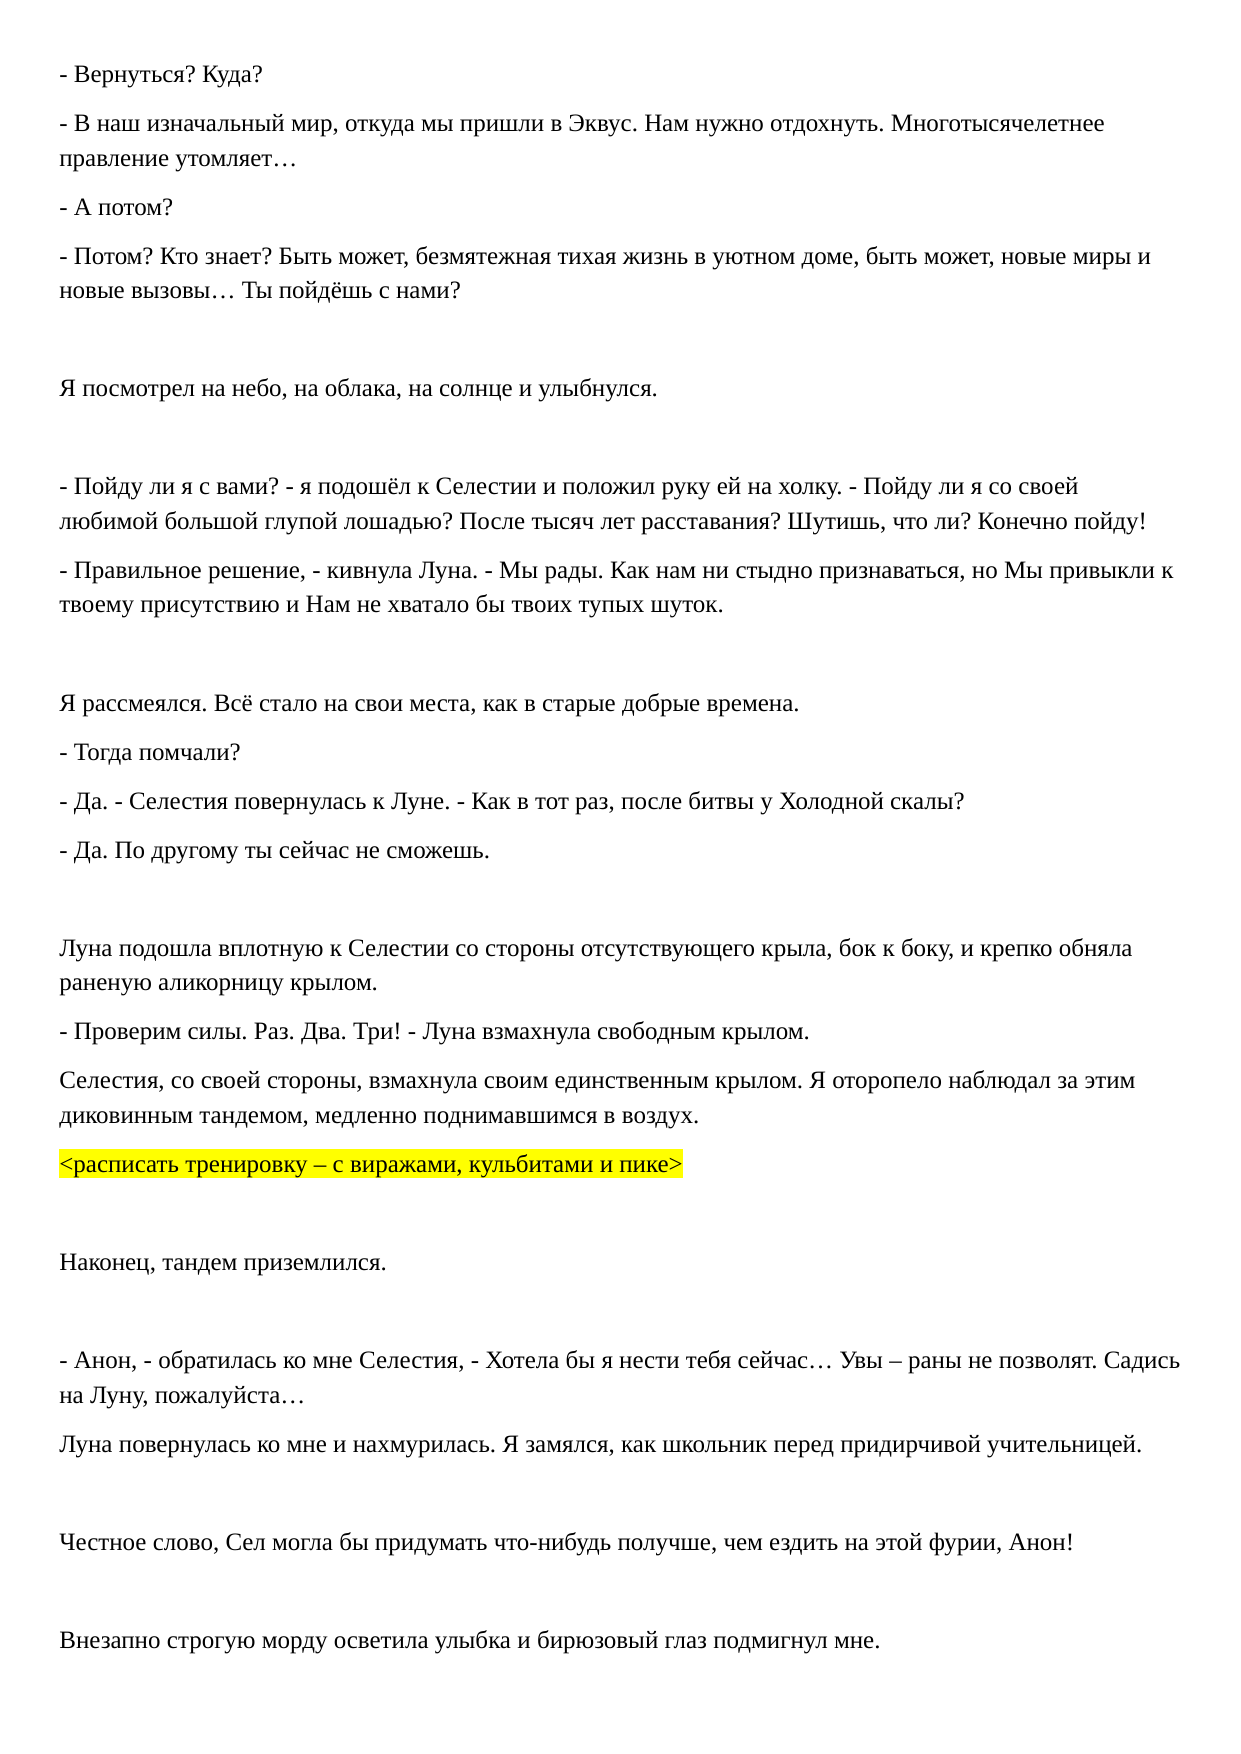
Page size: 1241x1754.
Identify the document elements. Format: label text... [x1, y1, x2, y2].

text - Да. По другому ты сейчас не сможешь. [59, 835, 1181, 863]
text - Потом? Кто знает? Быть может, безмятежная тихая жизнь в уютном доме, быть может, новые миры и новые вызовы… Ты пойдёшь с нами? [59, 241, 1181, 304]
text - А потом? [59, 192, 1181, 220]
text - Тогда помчали? [59, 737, 1181, 765]
text - В наш изначальный мир, откуда мы пришли в Эквус. Нам нужно отдохнуть. Многотысячелетнее правление утомляет… [59, 108, 1181, 171]
text - Да. - Селестия повернулась к Луне. - Как в тот раз, после битвы у Холодной скалы? [59, 786, 1181, 814]
text - Анон, - обратилась ко мне Селестия, - Хотела бы я нести тебя сейчас… Увы – раны не позволят. Садись на Луну, пожалуйста… [59, 1345, 1181, 1408]
text Селестия, со своей стороны, взмахнула своим единственным крылом. Я оторопело наблюдал за этим диковинным тандемом, медленно поднимавшимся в воздух. [59, 1066, 1181, 1129]
text Луна подошла вплотную к Селестии со стороны отсутствующего крыла, бок к боку, и крепко обняла раненую аликорницу крылом. [59, 933, 1181, 996]
text - Правильное решение, - кивнула Луна. - Мы рады. Как нам ни стыдно признаваться, но Мы привыкли к твоему присутствию и Нам не хватало бы твоих тупых шуток. [59, 555, 1181, 618]
text <расписать тренировку – с виражами, кульбитами и пике> [59, 1149, 1181, 1178]
text Внезапно строгую морду осветила улыбка и бирюзовый глаз подмигнул мне. [59, 1625, 1181, 1654]
text Я рассмеялся. Всё стало на свои места, как в старые добрые времена. [59, 688, 1181, 716]
text Честное слово, Сел могла бы придумать что-нибудь получше, чем ездить на этой фурии, Анон! [59, 1527, 1181, 1556]
text - Вернуться? Куда? [59, 59, 1181, 88]
text - Проверим силы. Раз. Два. Три! - Луна взмахнула свободным крылом. [59, 1016, 1181, 1045]
text - Пойду ли я с вами? - я подошёл к Селестии и положил руку ей на холку. - Пойду ли я со своей любимой большой глупой лошадью? После тысяч лет расставания? Шутишь, что ли? Конечно пойду! [59, 471, 1181, 535]
text Луна повернулась ко мне и нахмурилась. Я замялся, как школьник перед придирчивой учительницей. [59, 1429, 1181, 1458]
text Наконец, тандем приземлился. [59, 1247, 1181, 1276]
text Я посмотрел на небо, на облака, на солнце и улыбнулся. [59, 373, 1181, 402]
